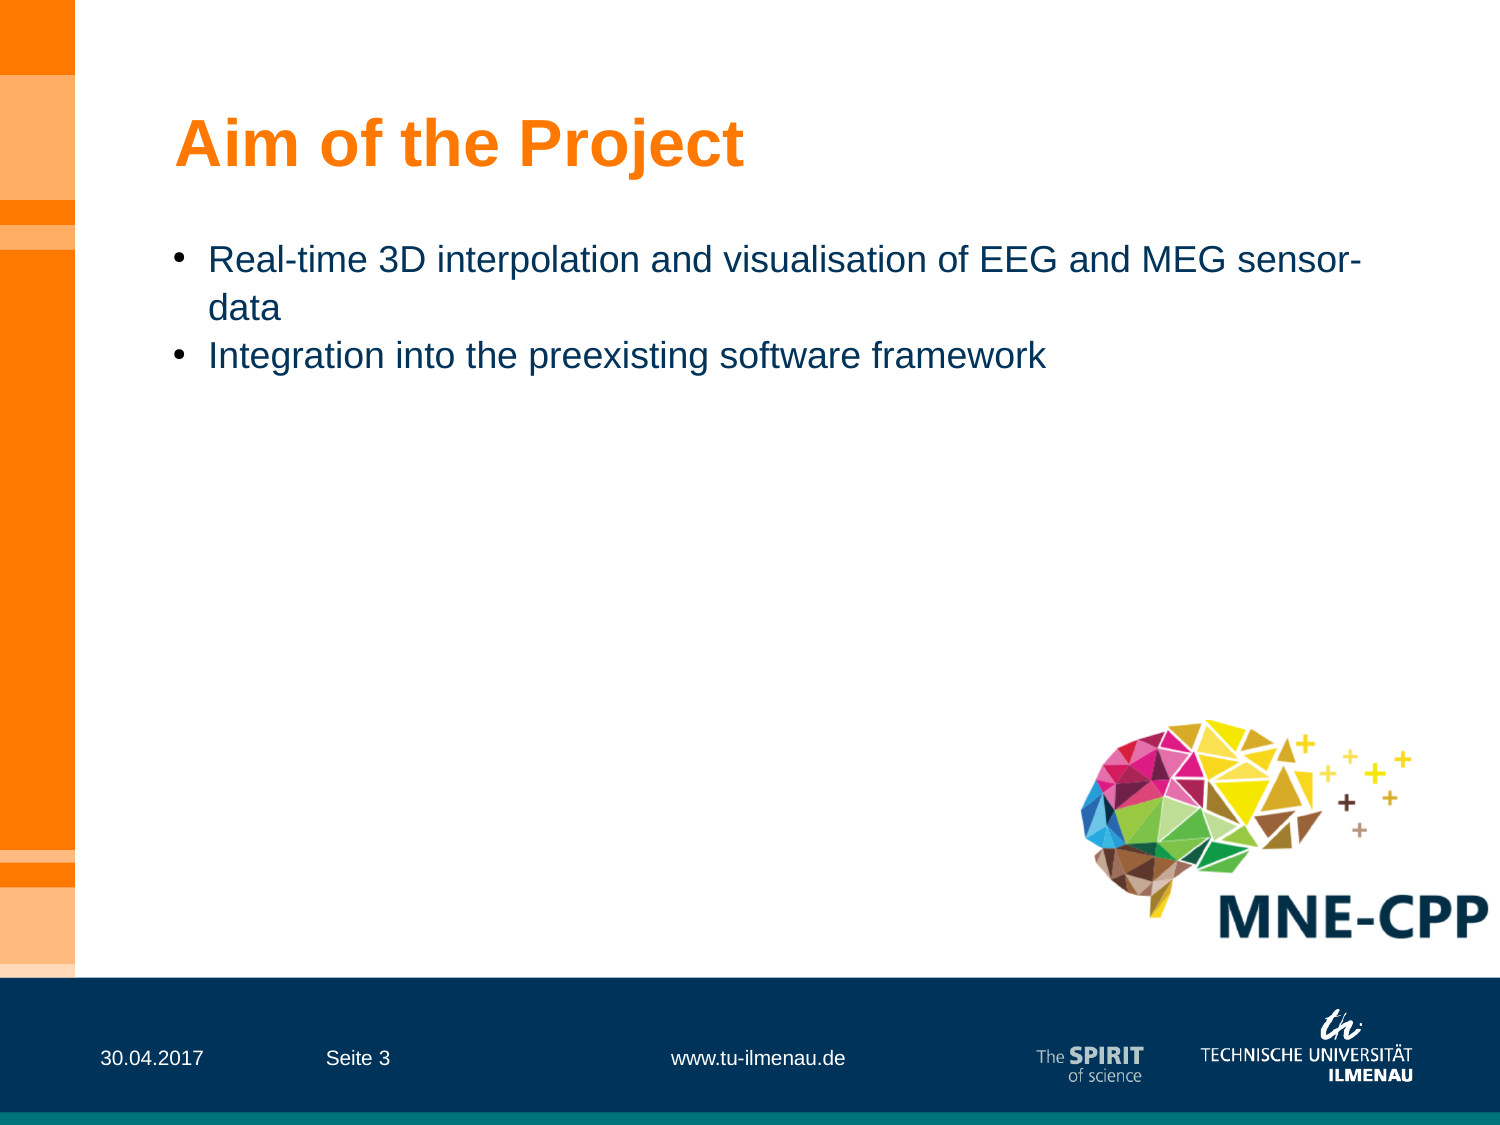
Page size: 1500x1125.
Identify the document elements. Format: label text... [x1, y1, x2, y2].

text_box Real-time 3D interpolation and visualisation of EEG and MEG sensor-data Integration into the preexisting software framework [157, 224, 1394, 572]
picture [1033, 1040, 1147, 1085]
footer www.tu-ilmenau.de [644, 1037, 858, 1088]
slide_number 30.04.2017 [100, 1037, 276, 1088]
picture [1062, 720, 1494, 973]
picture [1200, 1009, 1413, 1082]
slide_number Seite <number> [289, 1037, 427, 1088]
text_box Aim of the Project [174, 99, 1413, 188]
